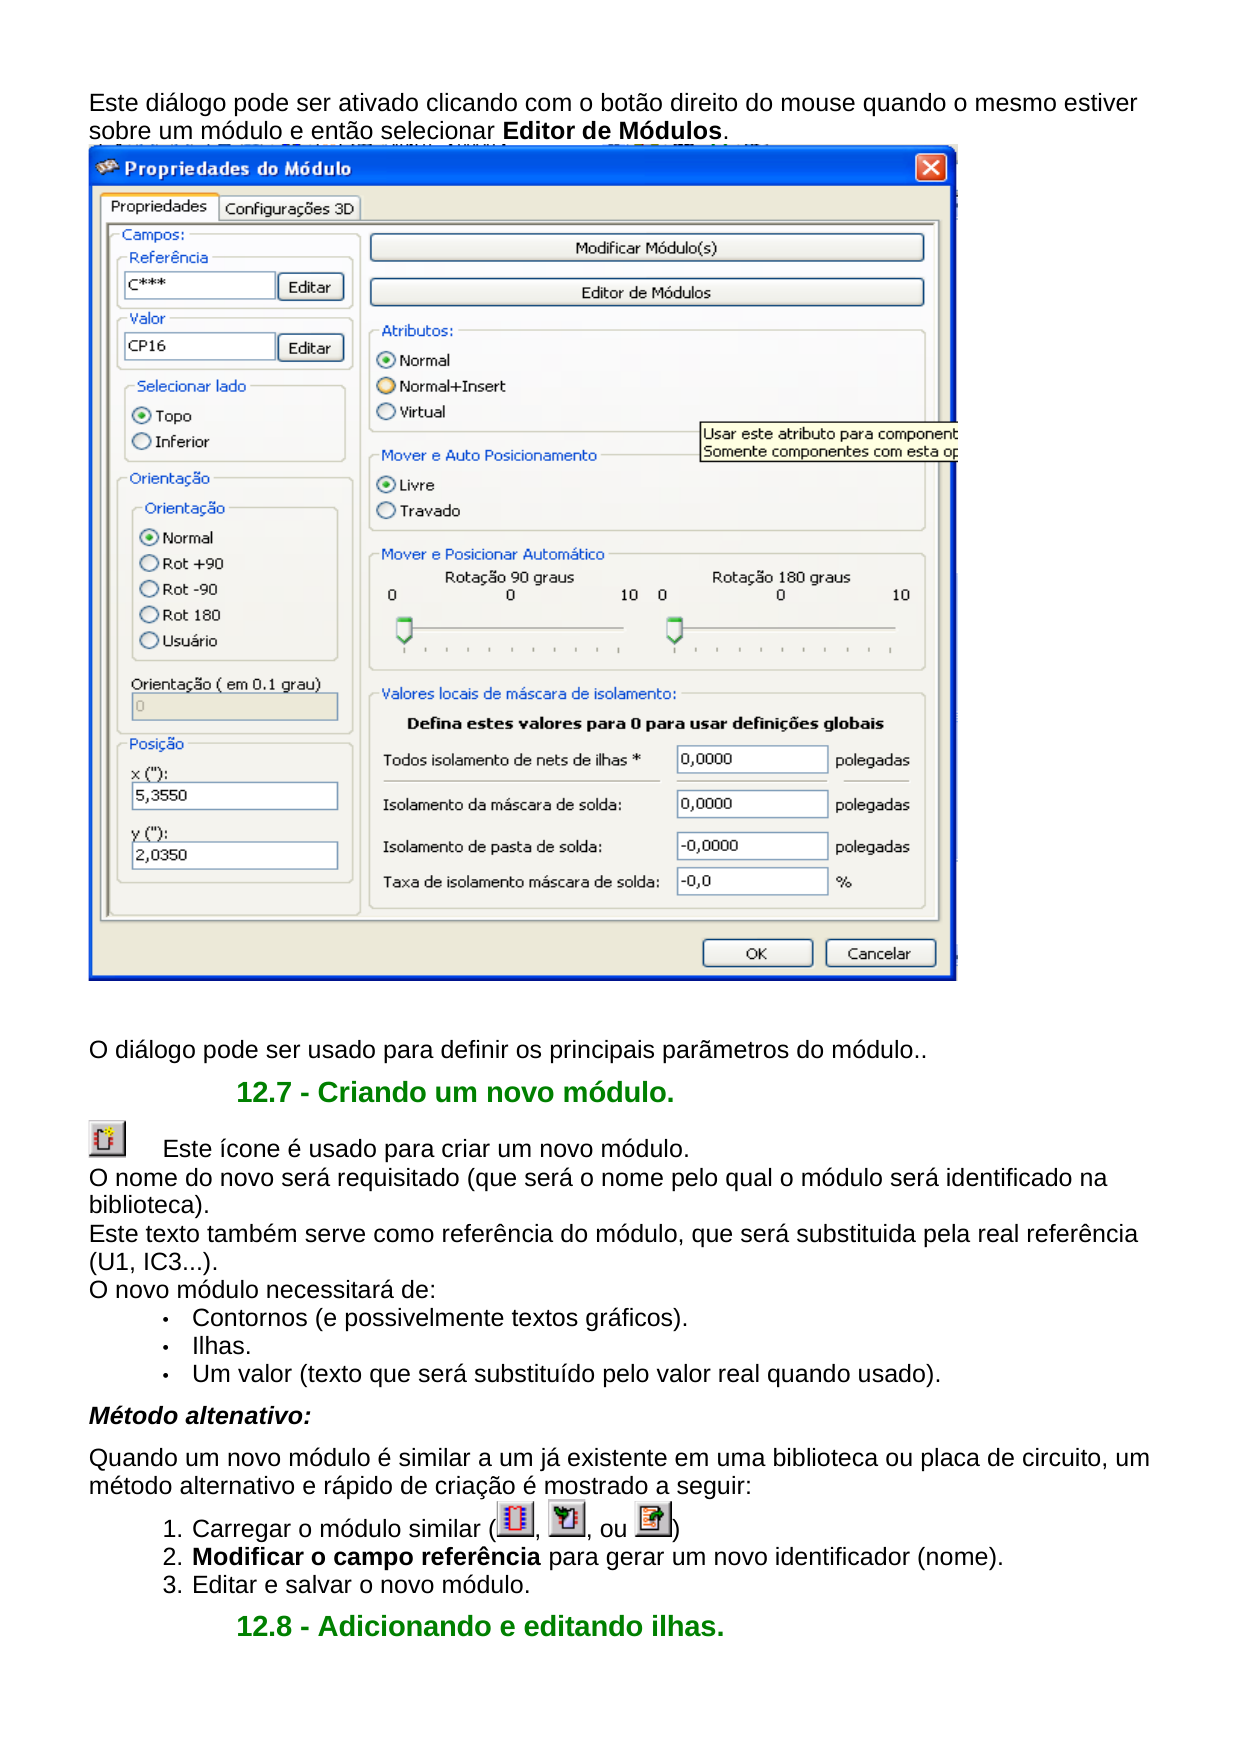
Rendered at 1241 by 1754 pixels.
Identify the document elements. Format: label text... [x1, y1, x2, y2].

list Um valor (texto que será substituído pelo valor real quando usado). [162, 1359, 1162, 1388]
picture [88, 1120, 126, 1158]
list Modificar o campo referência para gerar um novo identificador (nome). [162, 1542, 1162, 1571]
text Este diálogo pode ser ativado clicando com o botão direito do mouse quando o mesmo estiver sobre um módulo e então selecionar Editor de Módulos. [88, 88, 1162, 144]
list Ilhas. [162, 1332, 1162, 1359]
subtitle Criando um novo módulo. [162, 1076, 1162, 1109]
text O nome do novo será requisitado (que será o nome pelo qual o módulo será identificado na biblioteca). [88, 1163, 1162, 1219]
list Editar e salvar o novo módulo. [162, 1571, 1162, 1598]
picture [88, 144, 958, 981]
picture [496, 1501, 535, 1537]
text Método altenativo: [88, 1402, 1162, 1429]
subtitle Adicionando e editando ilhas. [162, 1610, 1162, 1643]
text O novo módulo necessitará de: [88, 1276, 1162, 1303]
picture [634, 1501, 672, 1537]
picture [548, 1499, 586, 1537]
list Carregar o módulo similar (, , ou ) [162, 1499, 1162, 1542]
text Este texto também serve como referência do módulo, que será substituida pela real referência (U1, IC3...). [88, 1219, 1162, 1276]
list Contornos (e possivelmente textos gráficos). [162, 1303, 1162, 1332]
text O diálogo pode ser usado para definir os principais parãmetros do módulo.. [88, 1036, 1162, 1064]
text Este ícone é usado para criar um novo módulo. [88, 1121, 1162, 1163]
text Quando um novo módulo é similar a um já existente em uma biblioteca ou placa de circuito, um método alternativo e rápido de criação é mostrado a seguir: [88, 1443, 1162, 1499]
